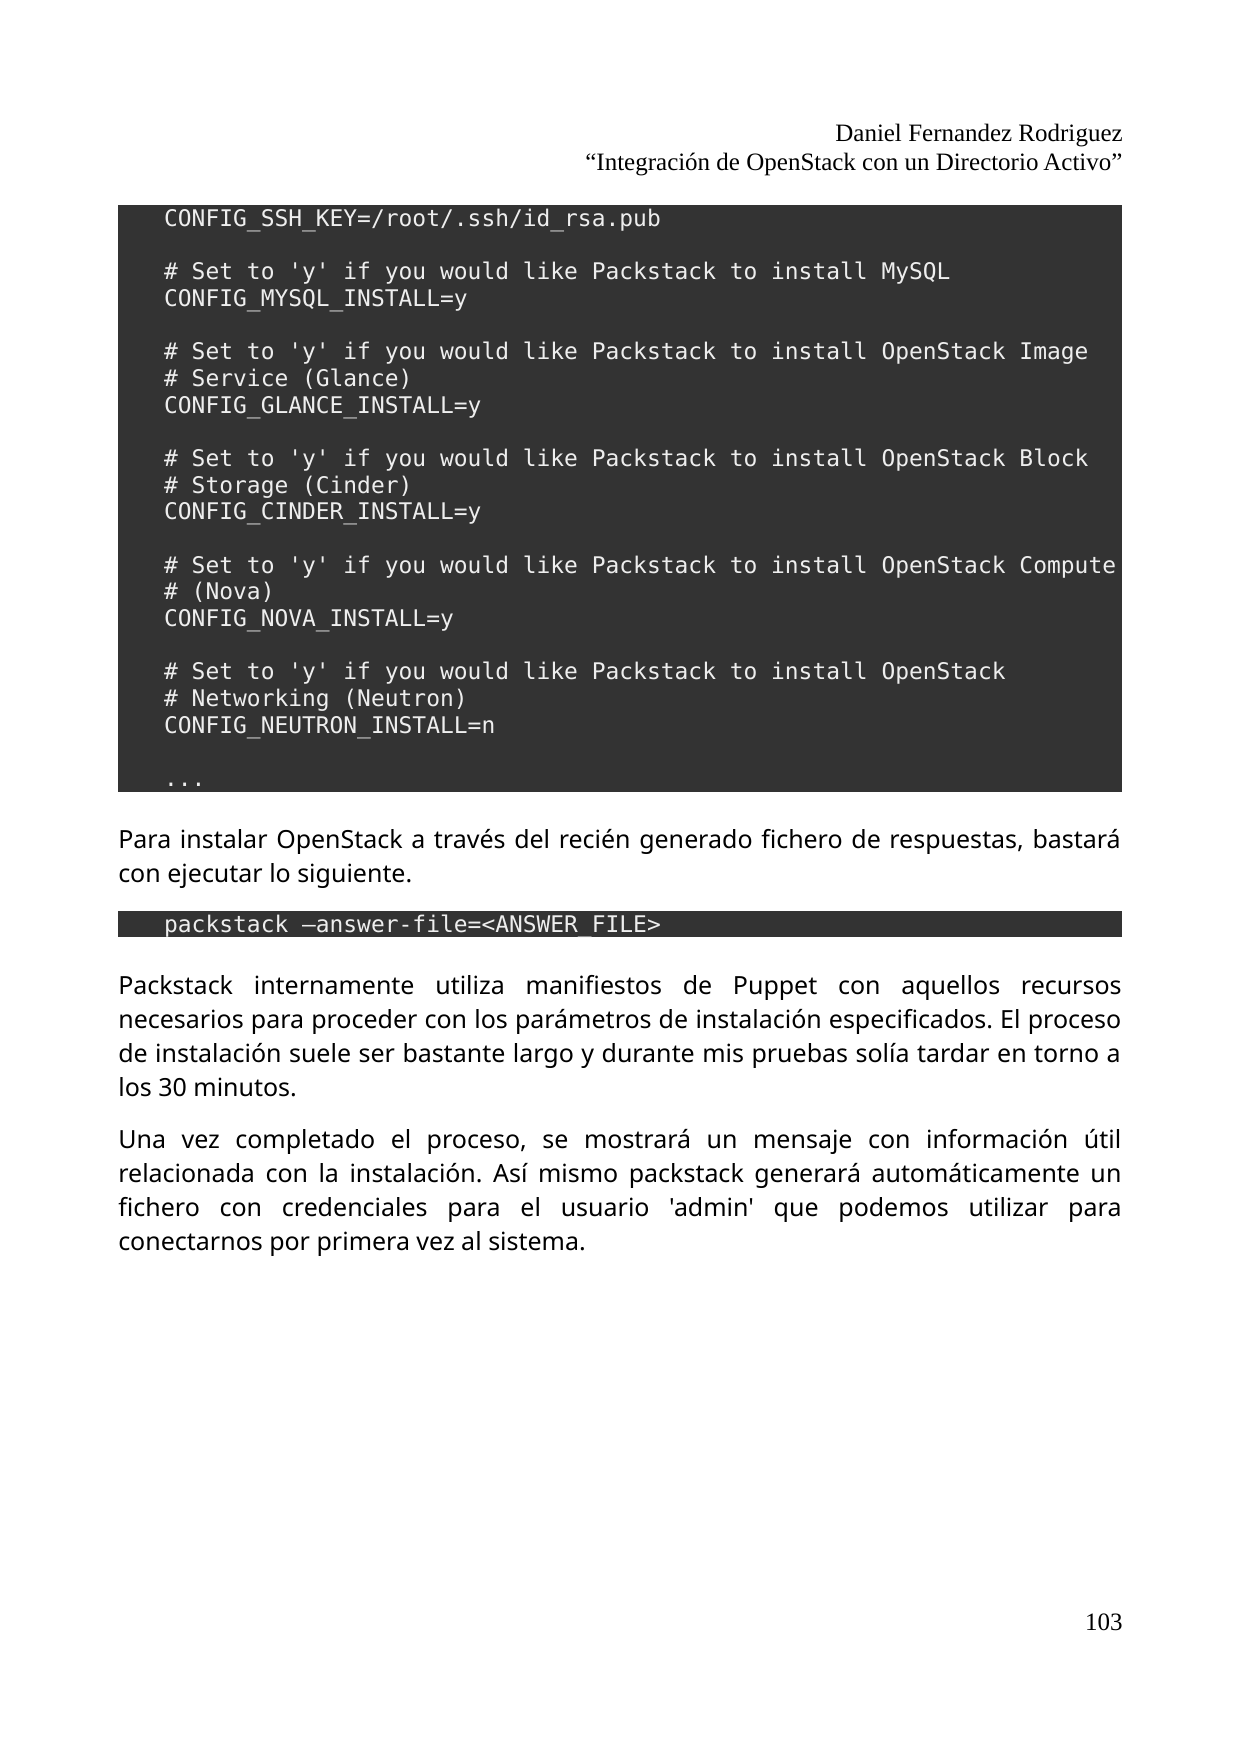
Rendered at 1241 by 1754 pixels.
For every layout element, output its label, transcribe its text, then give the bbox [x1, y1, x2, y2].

text CONFIG_SSH_KEY=/root/.ssh/id_rsa.pub [118, 205, 1122, 232]
text # Set to 'y' if you would like Packstack to install MySQL [118, 258, 1122, 285]
text Packstack internamente utiliza manifiestos de Puppet con aquellos recursos necesarios para proceder con los parámetros de instalación especificados. El proceso de instalación suele ser bastante largo y durante mis pruebas solía tardar en torno a los 30 minutos. [118, 967, 1122, 1104]
text CONFIG_NEUTRON_INSTALL=n [118, 712, 1122, 738]
text # Storage (Cinder) [118, 472, 1122, 498]
text # Set to 'y' if you would like Packstack to install OpenStack Image [118, 338, 1122, 365]
text CONFIG_MYSQL_INSTALL=y [118, 285, 1122, 312]
text packstack –answer-file=<ANSWER_FILE> [118, 911, 1122, 937]
text # (Nova) [118, 578, 1122, 605]
text CONFIG_GLANCE_INSTALL=y [118, 392, 1122, 418]
text CONFIG_NOVA_INSTALL=y [118, 605, 1122, 632]
text # Set to 'y' if you would like Packstack to install OpenStack Block [118, 445, 1122, 472]
text Una vez completado el proceso, se mostrará un mensaje con información útil relacionada con la instalación. Así mismo packstack generará automáticamente un fichero con credenciales para el usuario 'admin' que podemos utilizar para conectarnos por primera vez al sistema. [118, 1122, 1122, 1258]
text CONFIG_CINDER_INSTALL=y [118, 498, 1122, 525]
text # Networking (Neutron) [118, 685, 1122, 712]
text # Set to 'y' if you would like Packstack to install OpenStack Compute [118, 552, 1122, 578]
text ... [118, 765, 1122, 792]
text # Service (Glance) [118, 365, 1122, 392]
text # Set to 'y' if you would like Packstack to install OpenStack [118, 658, 1122, 685]
text Para instalar OpenStack a través del recién generado fichero de respuestas, bastará con ejecutar lo siguiente. [118, 822, 1122, 890]
